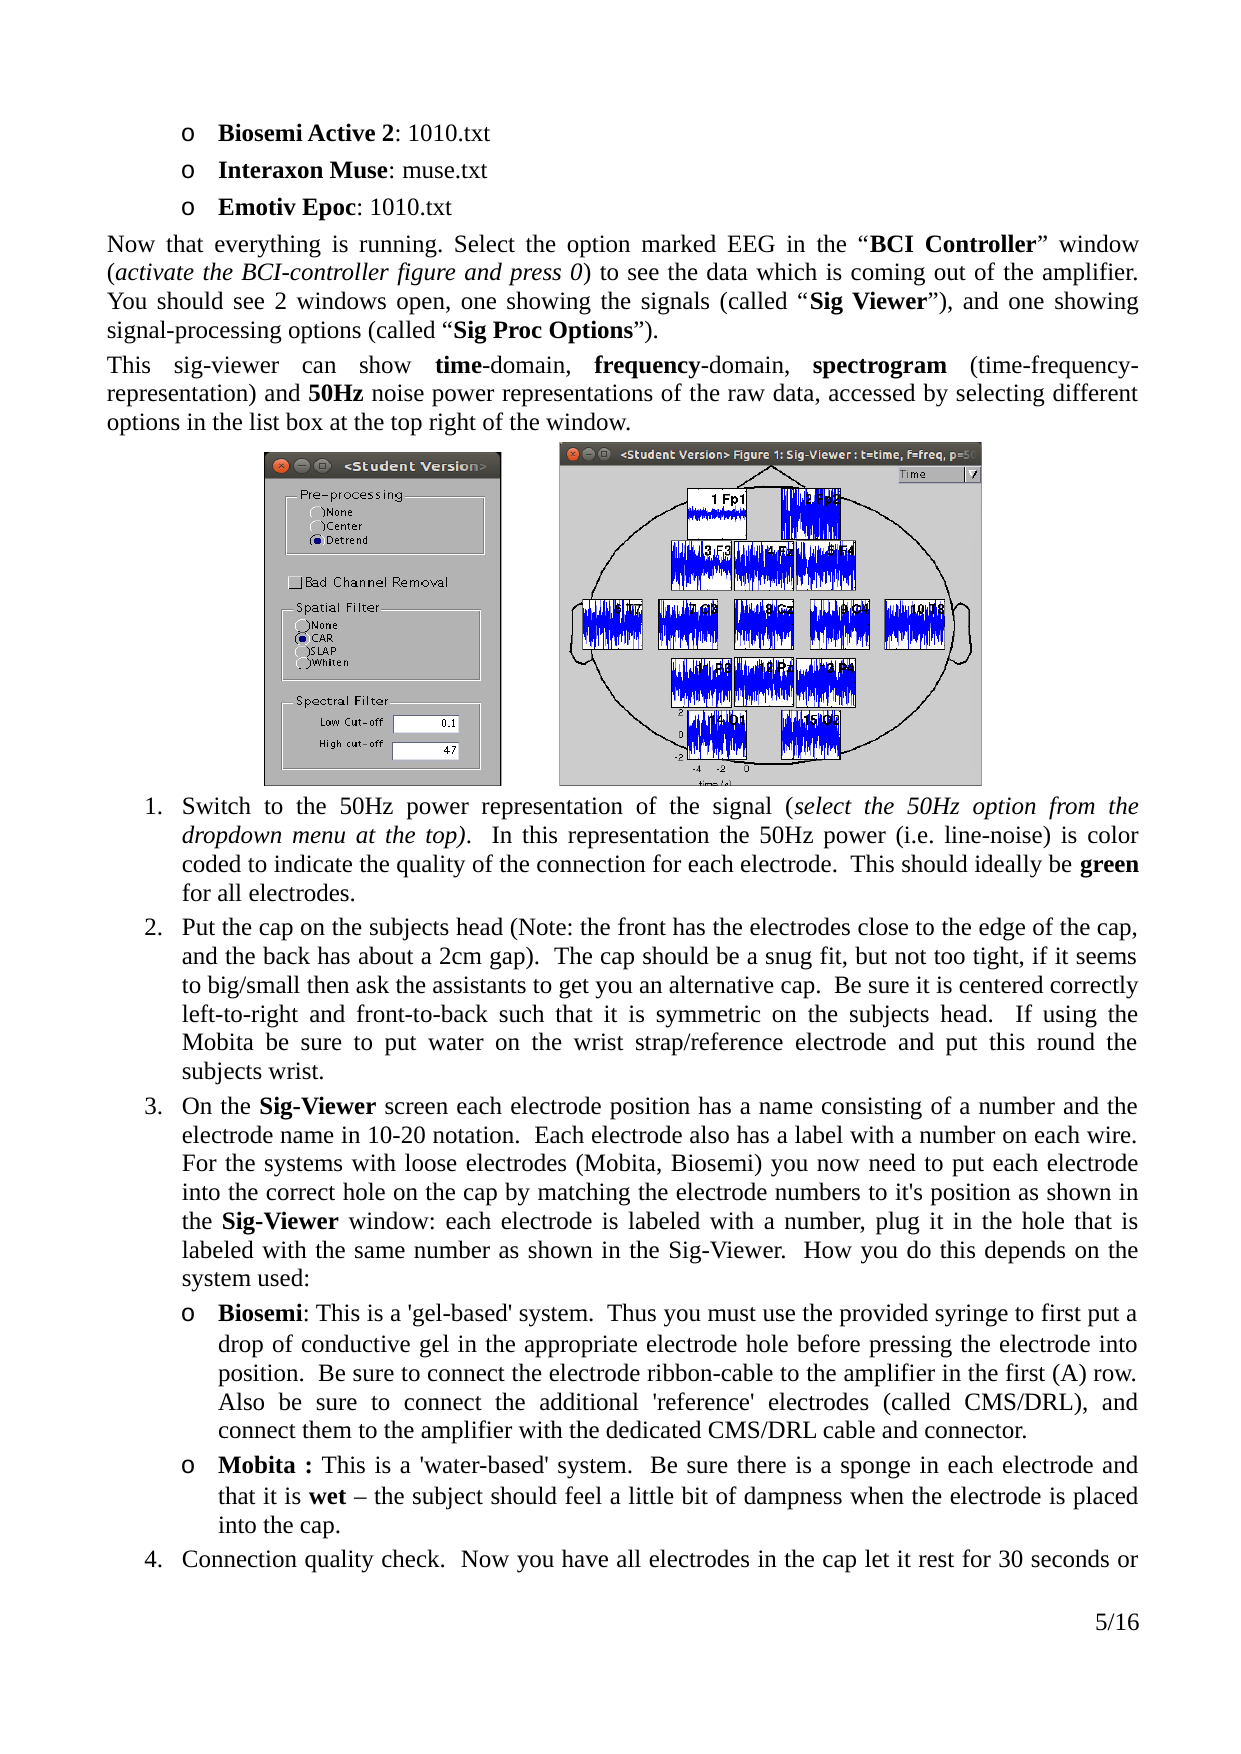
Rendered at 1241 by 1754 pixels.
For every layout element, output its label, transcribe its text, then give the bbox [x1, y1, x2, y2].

list Emotiv Epoc: 1010.txt [180, 192, 1139, 223]
list On the Sig-Viewer screen each electrode position has a name consisting of a number and the electrode name in 10-20 notation. Each electrode also has a label with a number on each wire. For the systems with loose electrodes (Mobita, Biosemi) you now need to put each electrode into the correct hole on the cap by matching the electrode numbers to it's position as shown in the Sig-Viewer window: each electrode is labeled with a number, plug it in the hole that is labeled with the same number as shown in the Sig-Viewer. How you do this depends on the system used: [144, 1091, 1139, 1292]
text Now that everything is running. Select the option marked EEG in the “BCI Controller” window (activate the BCI-controller figure and press 0) to see the data which is coming out of the amplifier. You should see 2 windows open, one showing the signals (called “Sig Viewer”), and one showing signal-processing options (called “Sig Proc Options”). [107, 229, 1139, 344]
list Interaxon Muse: muse.txt [180, 155, 1139, 186]
list Put the cap on the subjects head (Note: the front has the electrodes close to the edge of the cap, and the back has about a 2cm gap). The cap should be a snug fit, but not too tight, if it seems to big/small then ask the assistants to get you an alternative cap. Be sure it is centered correctly left-to-right and front-to-back such that it is symmetric on the subjects head. If using the Mobita be sure to put water on the wrist strap/reference electrode and put this round the subjects wrist. [144, 912, 1139, 1085]
picture [264, 452, 502, 786]
text This sig-viewer can show time-domain, frequency-domain, spectrogram (time-frequency-representation) and 50Hz noise power representations of the raw data, accessed by selecting different options in the list box at the top right of the window. [107, 350, 1139, 436]
list Mobita : This is a 'water-based' system. Be sure there is a sponge in each electrode and that it is wet – the subject should feel a little bit of dampness when the electrode is placed into the cap. [180, 1450, 1139, 1538]
list Biosemi Active 2: 1010.txt [180, 118, 1139, 149]
list Biosemi: This is a 'gel-based' system. Thus you must use the provided syringe to first put a drop of conductive gel in the appropriate electrode hole before pressing the electrode into position. Be sure to connect the electrode ribbon-cable to the amplifier in the first (A) row. Also be sure to connect the additional 'reference' electrodes (called CMS/DRL), and connect them to the amplifier with the dedicated CMS/DRL cable and connector. [180, 1298, 1139, 1444]
list Connection quality check. Now you have all electrodes in the cap let it rest for 30 seconds or [144, 1544, 1139, 1573]
picture [559, 442, 982, 786]
list Switch to the 50Hz power representation of the signal (select the 50Hz option from the dropdown menu at the top). In this representation the 50Hz power (i.e. line-noise) is color coded to indicate the quality of the connection for each electrode. This should ideally be green for all electrodes. [144, 791, 1139, 906]
